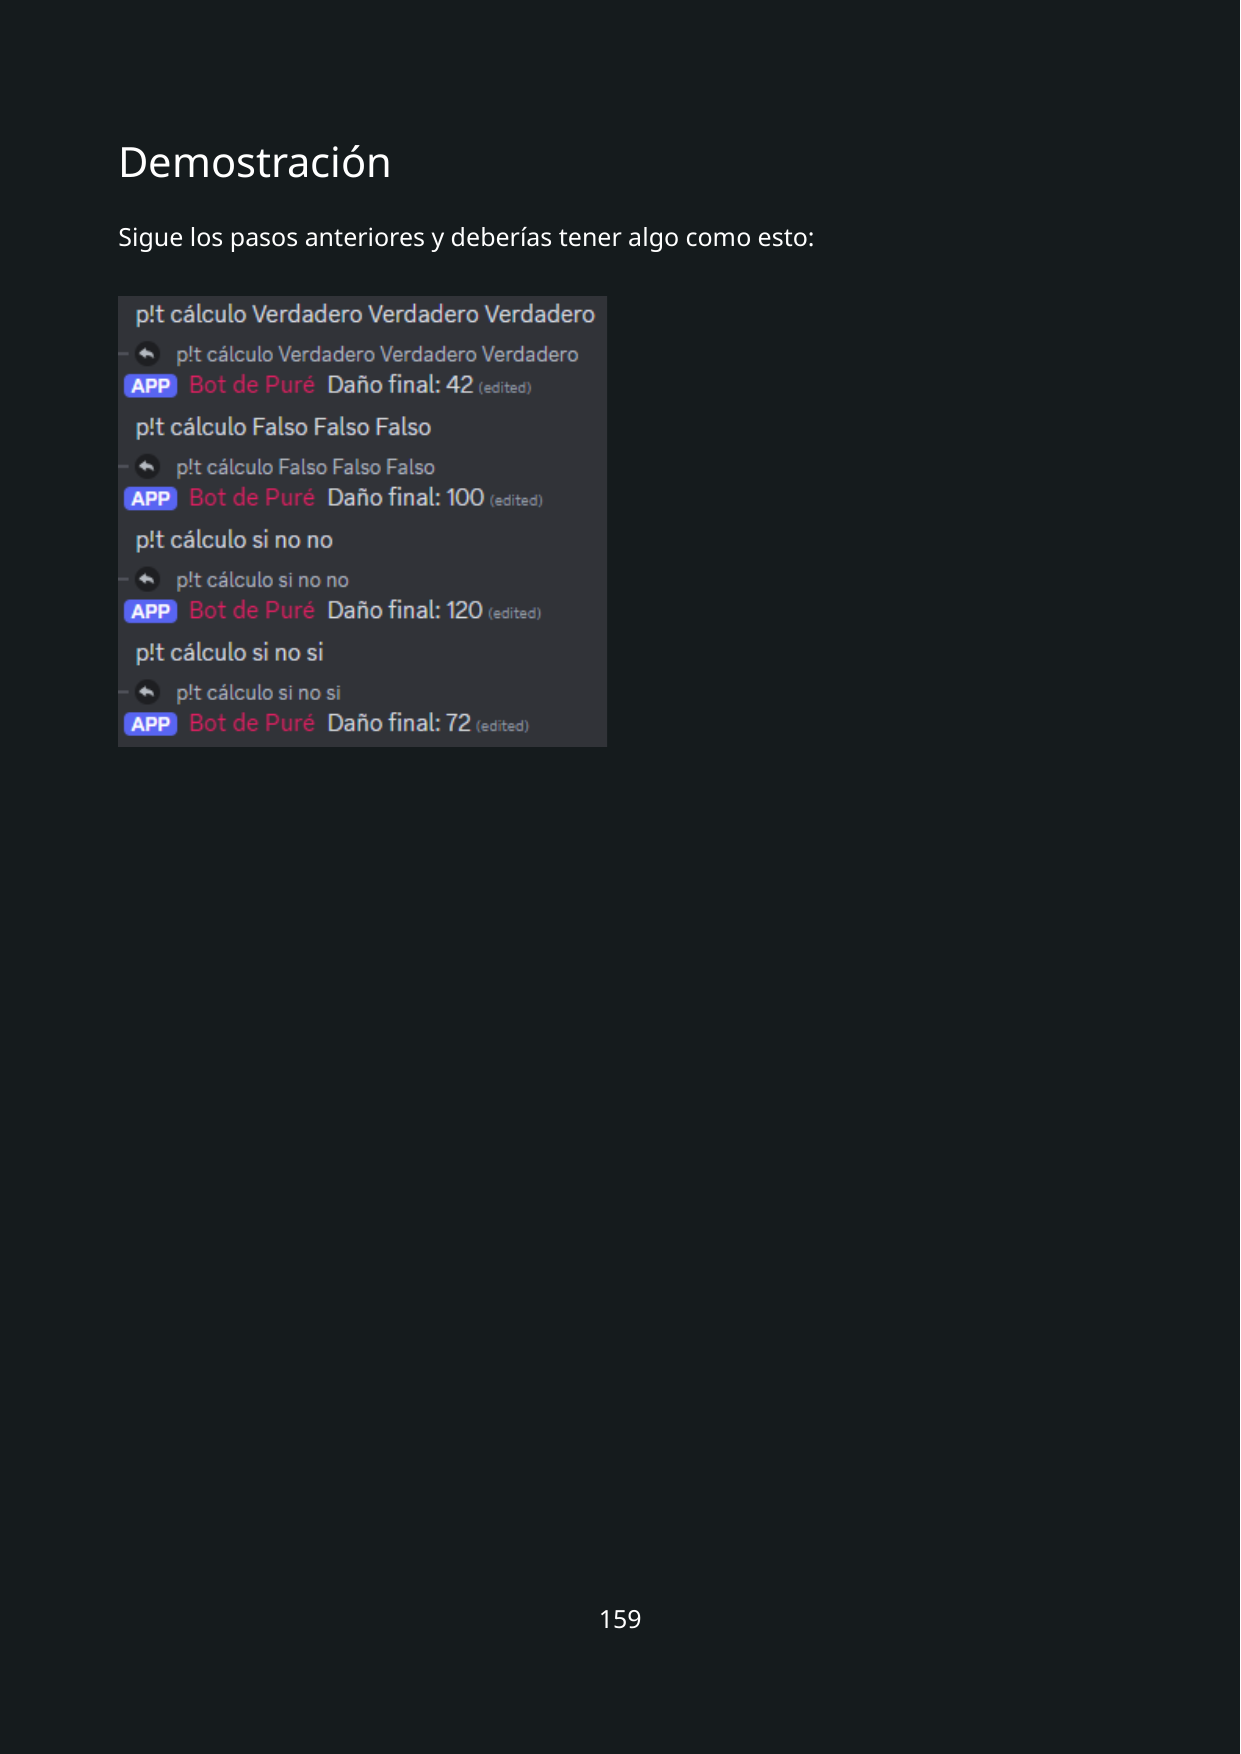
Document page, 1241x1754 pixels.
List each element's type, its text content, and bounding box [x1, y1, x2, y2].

subtitle Demostración [118, 133, 1122, 189]
text Sigue los pasos anteriores y deberías tener algo como esto: [118, 220, 1122, 254]
picture [118, 296, 608, 747]
